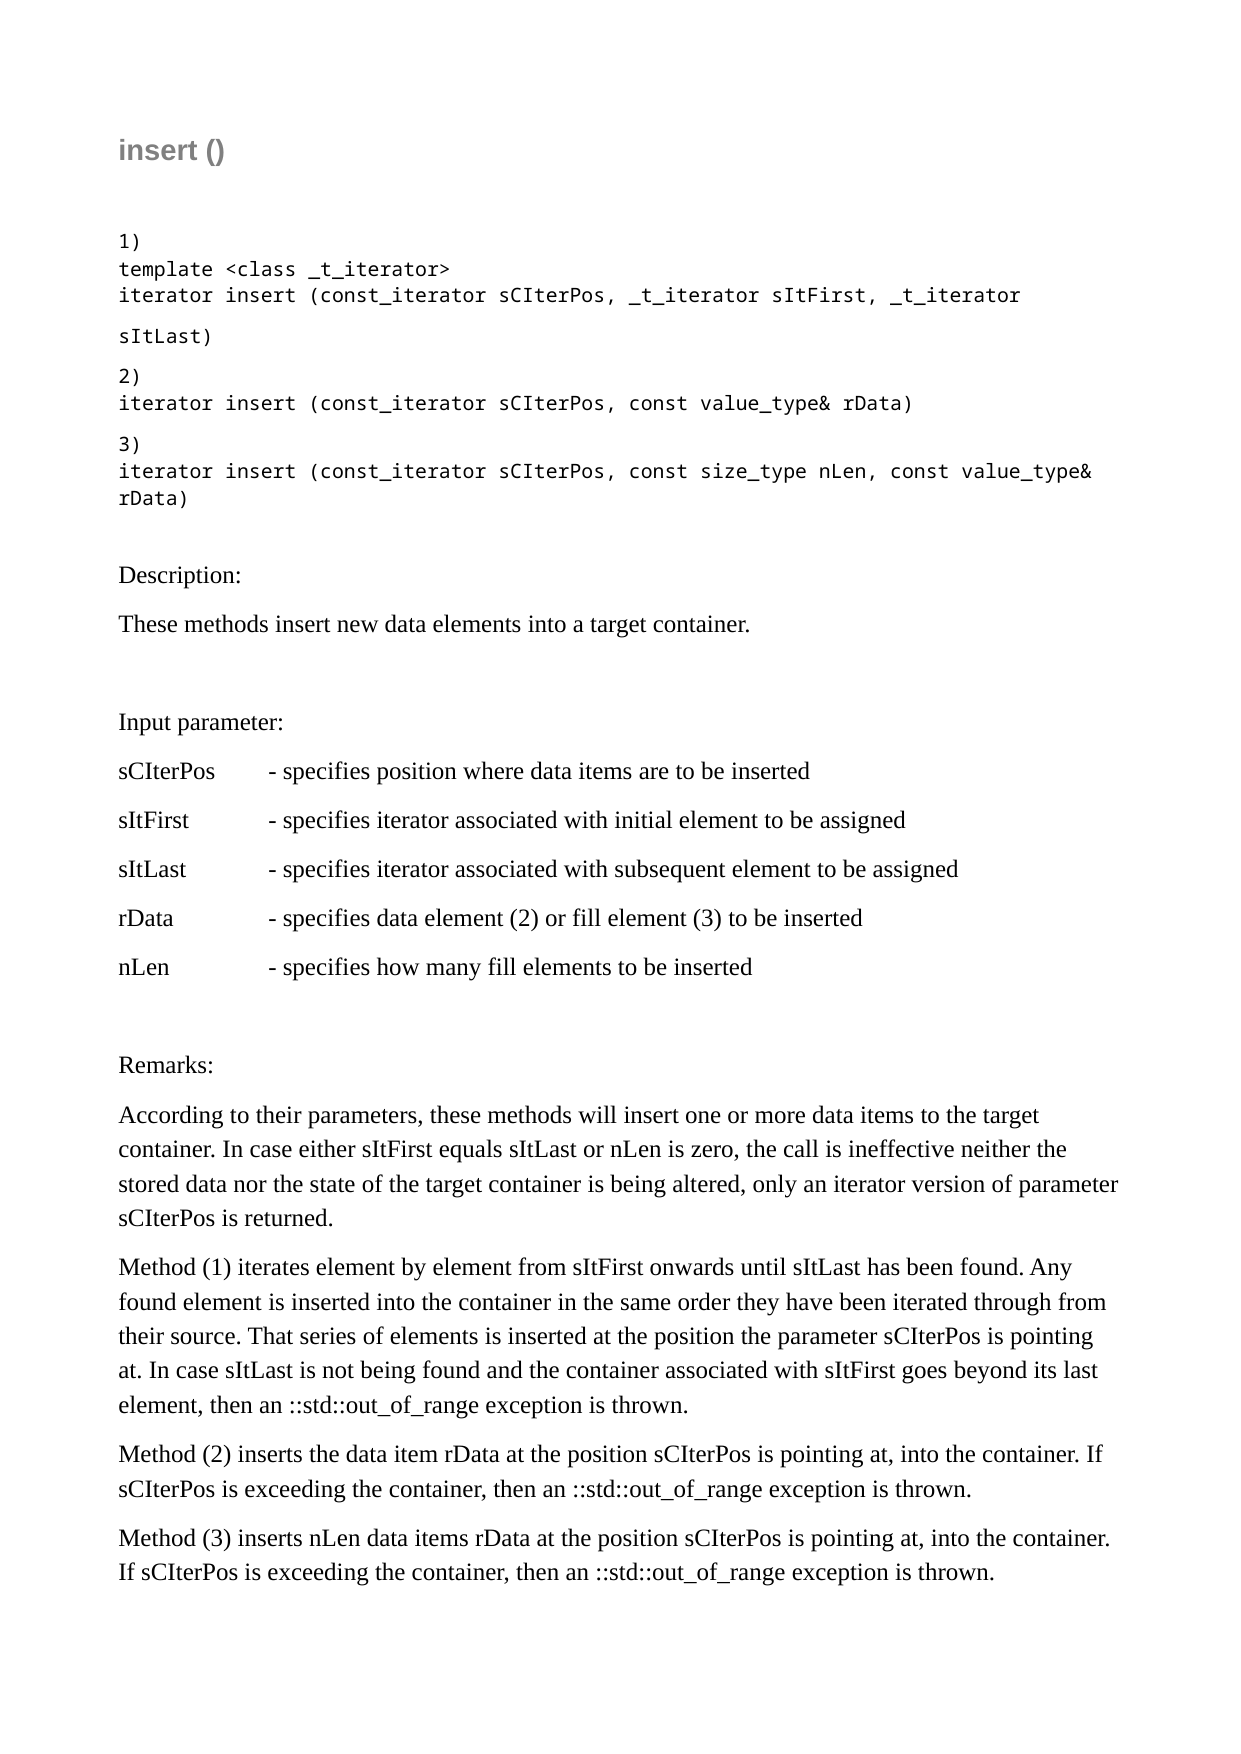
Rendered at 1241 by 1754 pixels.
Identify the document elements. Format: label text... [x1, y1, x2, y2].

subtitle insert () [118, 133, 1122, 166]
text sItFirst - specifies iterator associated with initial element to be assigned [118, 805, 1122, 834]
text nLen - specifies how many fill elements to be inserted [118, 952, 1122, 981]
text 1) [118, 228, 1122, 255]
text 3) [118, 430, 1122, 457]
text Description: [118, 560, 1122, 589]
text iterator insert (const_iterator sCIterPos, _t_iterator sItFirst, _t_iterator sItLast) [118, 282, 1122, 349]
text sCIterPos - specifies position where data items are to be inserted [118, 756, 1122, 785]
text iterator insert (const_iterator sCIterPos, const value_type& rData) [118, 389, 1122, 417]
text Input parameter: [118, 707, 1122, 736]
text iterator insert (const_iterator sCIterPos, const size_type nLen, const value_type& rData) [118, 457, 1122, 511]
text template <class _t_iterator> [118, 255, 1122, 282]
text 2) [118, 363, 1122, 389]
text Remarks: [118, 1051, 1122, 1079]
text sItLast - specifies iterator associated with subsequent element to be assigned [118, 854, 1122, 883]
text rData - specifies data element (2) or fill element (3) to be inserted [118, 903, 1122, 932]
text Method (1) iterates element by element from sItFirst onwards until sItLast has been found. Any found element is inserted into the container in the same order they have been iterated through from their source. That series of elements is inserted at the position the parameter sCIterPos is pointing at. In case sItLast is not being found and the container associated with sItFirst goes beyond its last element, then an ::std::out_of_range exception is thrown. [118, 1252, 1122, 1419]
text These methods insert new data elements into a target container. [118, 609, 1122, 638]
text According to their parameters, these methods will insert one or more data items to the target container. In case either sItFirst equals sItLast or nLen is zero, the call is ineffective neither the stored data nor the state of the target container is being altered, only an iterator version of parameter sCIterPos is returned. [118, 1100, 1122, 1232]
text Method (3) inserts nLen data items rData at the position sCIterPos is pointing at, into the container. If sCIterPos is exceeding the container, then an ::std::out_of_range exception is thrown. [118, 1523, 1122, 1586]
text Method (2) inserts the data item rData at the position sCIterPos is pointing at, into the container. If sCIterPos is exceeding the container, then an ::std::out_of_range exception is thrown. [118, 1439, 1122, 1502]
